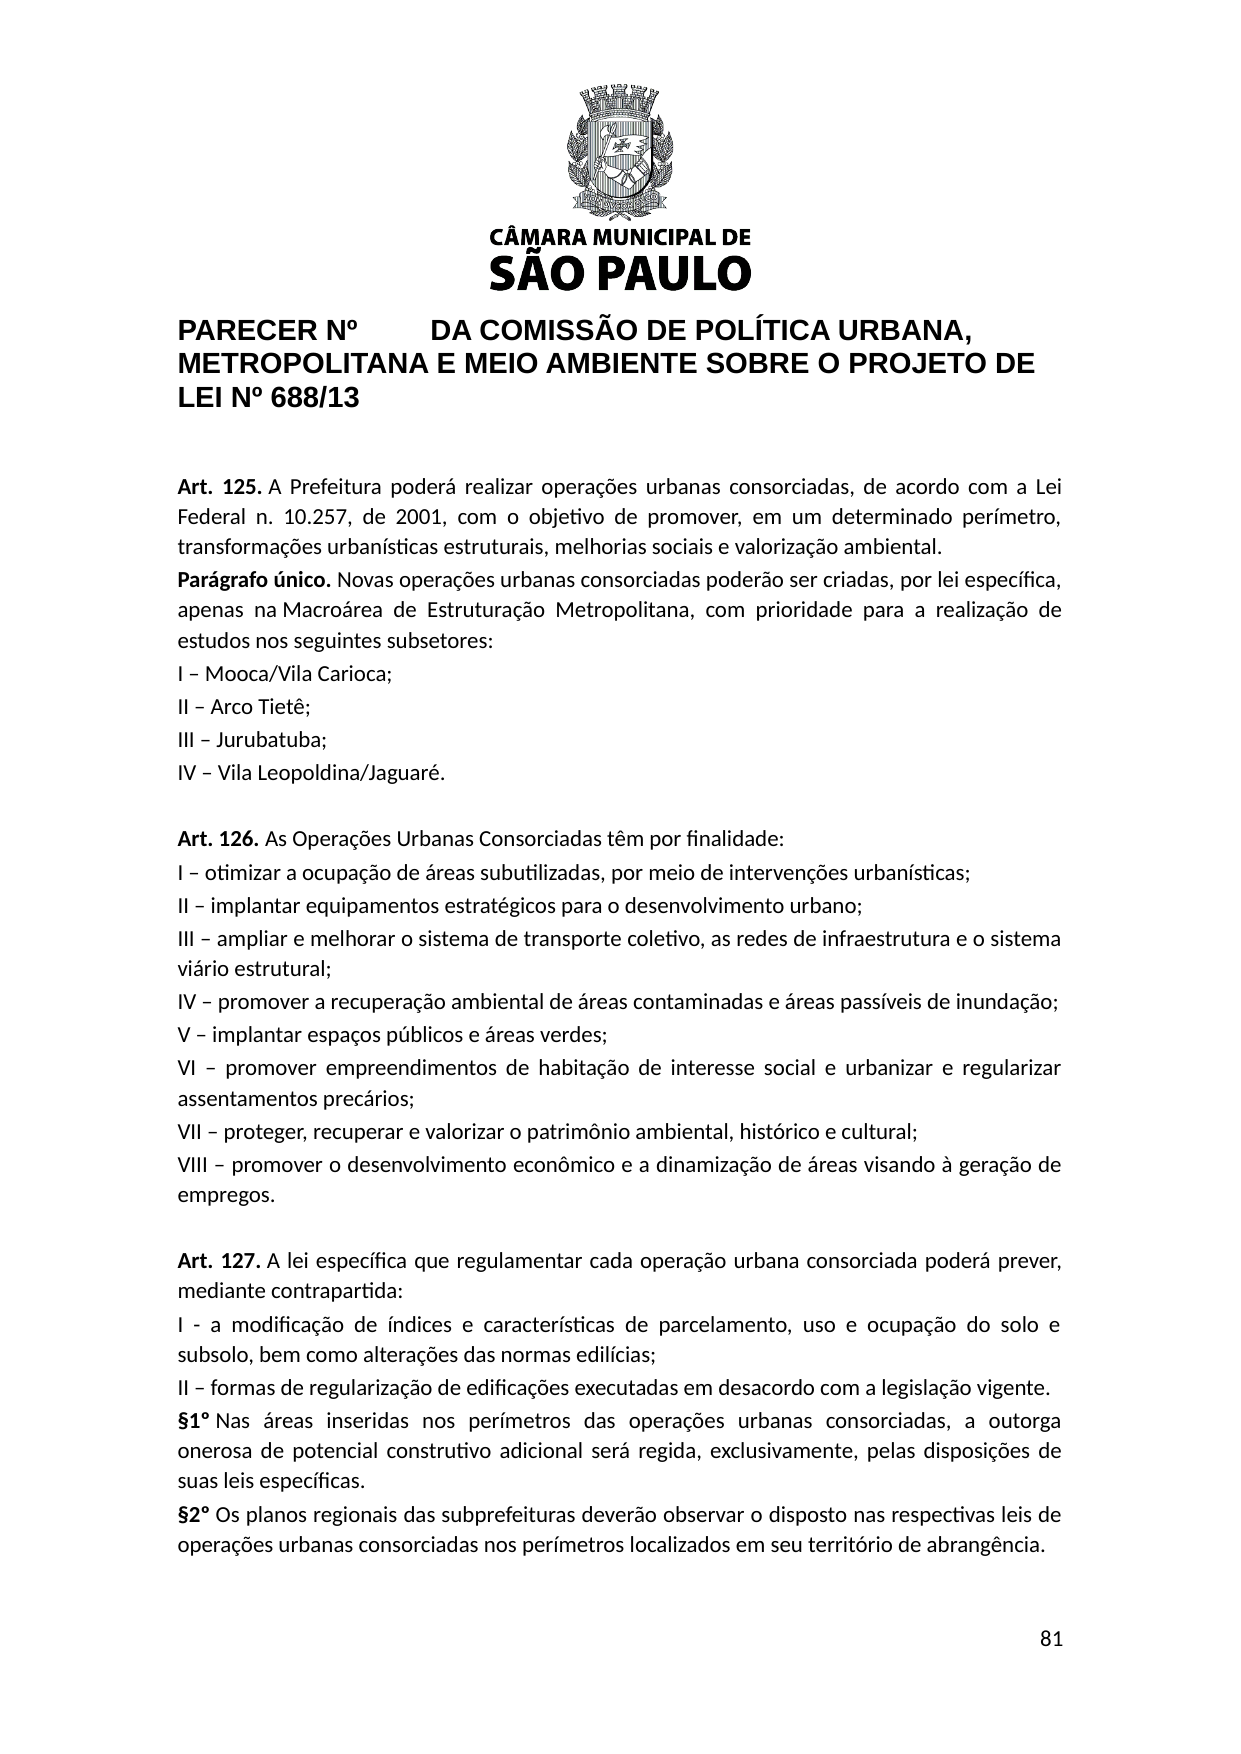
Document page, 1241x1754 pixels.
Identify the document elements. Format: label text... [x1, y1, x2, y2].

text VI – promover empreendimentos de habitação de interesse social e urbanizar e regularizar assentamentos precários; [177, 1053, 1063, 1112]
text III – ampliar e melhorar o sistema de transporte coletivo, as redes de infraestrutura e o sistema viário estrutural; [177, 924, 1063, 982]
text VIII – promover o desenvolvimento econômico e a dinamização de áreas visando à geração de empregos. [177, 1150, 1063, 1208]
text V – implantar espaços públicos e áreas verdes; [177, 1020, 1063, 1048]
text Art. 125. A Prefeitura poderá realizar operações urbanas consorciadas, de acordo com a Lei Federal n. 10.257, de 2001, com o objetivo de promover, em um determinado perímetro, transformações urbanísticas estruturais, melhorias sociais e valorização ambiental. [177, 472, 1063, 560]
text II – formas de regularização de edificações executadas em desacordo com a legislação vigente. [177, 1373, 1063, 1401]
text Art. 127. A lei específica que regulamentar cada operação urbana consorciada poderá prever, mediante contrapartida: [177, 1246, 1063, 1305]
text Parágrafo único. Novas operações urbanas consorciadas poderão ser criadas, por lei específica, apenas na Macroárea de Estruturação Metropolitana, com prioridade para a realização de estudos nos seguintes subsetores: [177, 565, 1063, 654]
text II – Arco Tietê; [177, 692, 1063, 720]
text §1º Nas áreas inseridas nos perímetros das operações urbanas consorciadas, a outorga onerosa de potencial construtivo adicional será regida, exclusivamente, pelas disposições de suas leis específicas. [177, 1406, 1063, 1495]
text I – otimizar a ocupação de áreas subutilizadas, por meio de intervenções urbanísticas; [177, 858, 1063, 886]
text IV – promover a recuperação ambiental de áreas contaminadas e áreas passíveis de inundação; [177, 987, 1063, 1015]
text I – Mooca/Vila Carioca; [177, 659, 1063, 687]
picture [488, 83, 752, 292]
text III – Jurubatuba; [177, 725, 1063, 753]
text I - a modificação de índices e características de parcelamento, uso e ocupação do solo e subsolo, bem como alterações das normas edilícias; [177, 1310, 1063, 1368]
text IV – Vila Leopoldina/Jaguaré. [177, 758, 1063, 786]
text §2º Os planos regionais das subprefeituras deverão observar o disposto nas respectivas leis de operações urbanas consorciadas nos perímetros localizados em seu território de abrangência. [177, 1500, 1063, 1558]
text II – implantar equipamentos estratégicos para o desenvolvimento urbano; [177, 891, 1063, 919]
text Art. 126. As Operações Urbanas Consorciadas têm por finalidade: [177, 824, 1063, 853]
text VII – proteger, recuperar e valorizar o patrimônio ambiental, histórico e cultural; [177, 1117, 1063, 1145]
